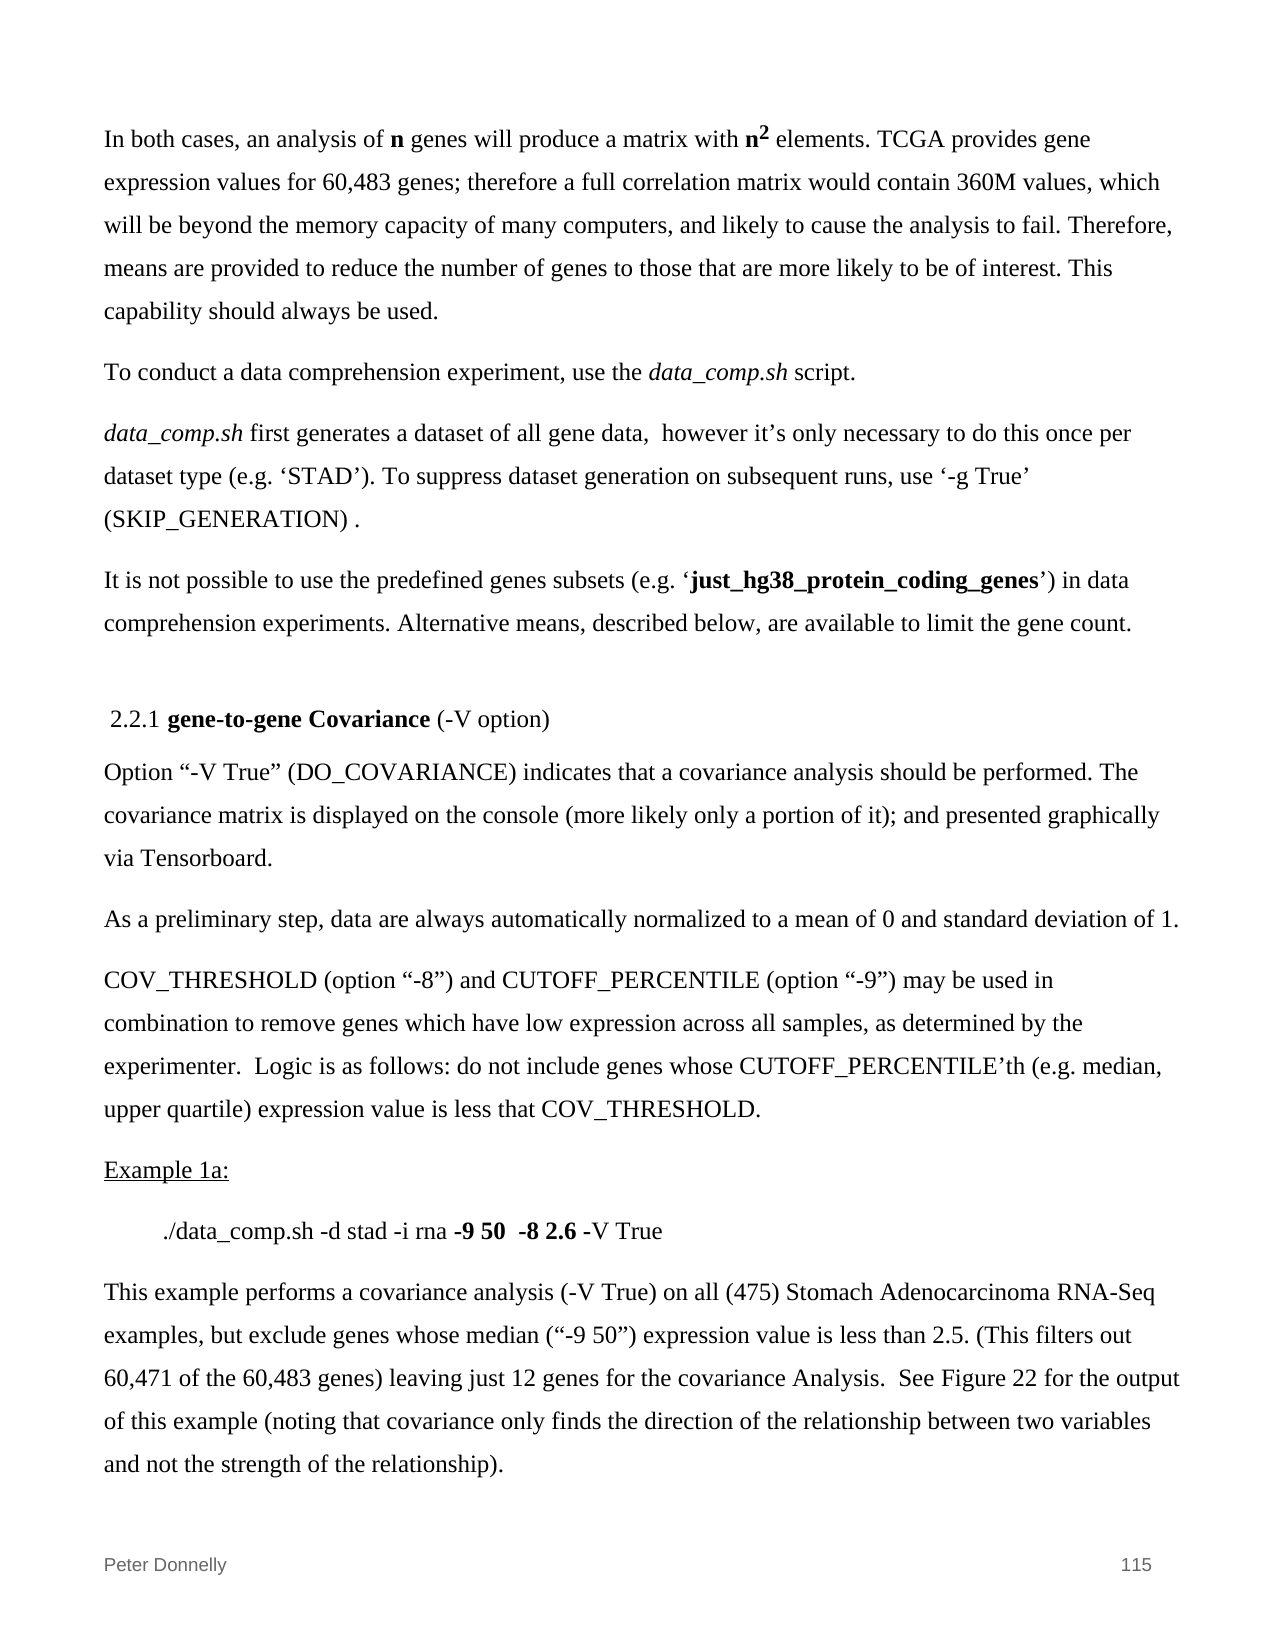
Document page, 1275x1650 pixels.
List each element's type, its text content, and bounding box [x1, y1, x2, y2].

text data_comp.sh first generates a dataset of all gene data, however it’s only necessary to do this once per dataset type (e.g. ‘STAD’). To suppress dataset generation on subsequent runs, use ‘-g True’ (SKIP_GENERATION) . [103, 418, 1181, 533]
text COV_THRESHOLD (option “-8”) and CUTOFF_PERCENTILE (option “-9”) may be used in combination to remove genes which have low expression across all samples, as determined by the experimenter. Logic is as follows: do not include genes whose CUTOFF_PERCENTILE’th (e.g. median, upper quartile) expression value is less that COV_THRESHOLD. [103, 965, 1181, 1123]
subtitle gene-to-gene Covariance (-V option) [103, 704, 1181, 733]
text In both cases, an analysis of n genes will produce a matrix with n2 elements. TCGA provides gene expression values for 60,483 genes; therefore a full correlation matrix would contain 360M values, which will be beyond the memory capacity of many computers, and likely to cause the analysis to fail. Therefore, means are provided to reduce the number of genes to those that are more likely to be of interest. This capability should always be used. [103, 120, 1181, 325]
text It is not possible to use the predefined genes subsets (e.g. ‘just_hg38_protein_coding_genes’) in data comprehension experiments. Alternative means, described below, are available to limit the gene count. [103, 565, 1181, 637]
text Example 1a: [103, 1155, 1181, 1184]
text As a preliminary step, data are always automatically normalized to a mean of 0 and standard deviation of 1. [103, 904, 1181, 933]
text To conduct a data comprehension experiment, use the data_comp.sh script. [103, 357, 1181, 386]
text This example performs a covariance analysis (-V True) on all (475) Stomach Adenocarcinoma RNA-Seq examples, but exclude genes whose median (“-9 50”) expression value is less than 2.5. (This filters out 60,471 of the 60,483 genes) leaving just 12 genes for the covariance Analysis. See Figure 22 for the output of this example (noting that covariance only finds the direction of the relationship between two variables and not the strength of the relationship). [103, 1277, 1181, 1478]
text ./data_comp.sh -d stad -i rna -9 50 -8 2.6 -V True [162, 1216, 1181, 1244]
text Option “-V True” (DO_COVARIANCE) indicates that a covariance analysis should be performed. The covariance matrix is displayed on the console (more likely only a portion of it); and presented graphically via Tensorboard. [103, 757, 1181, 872]
